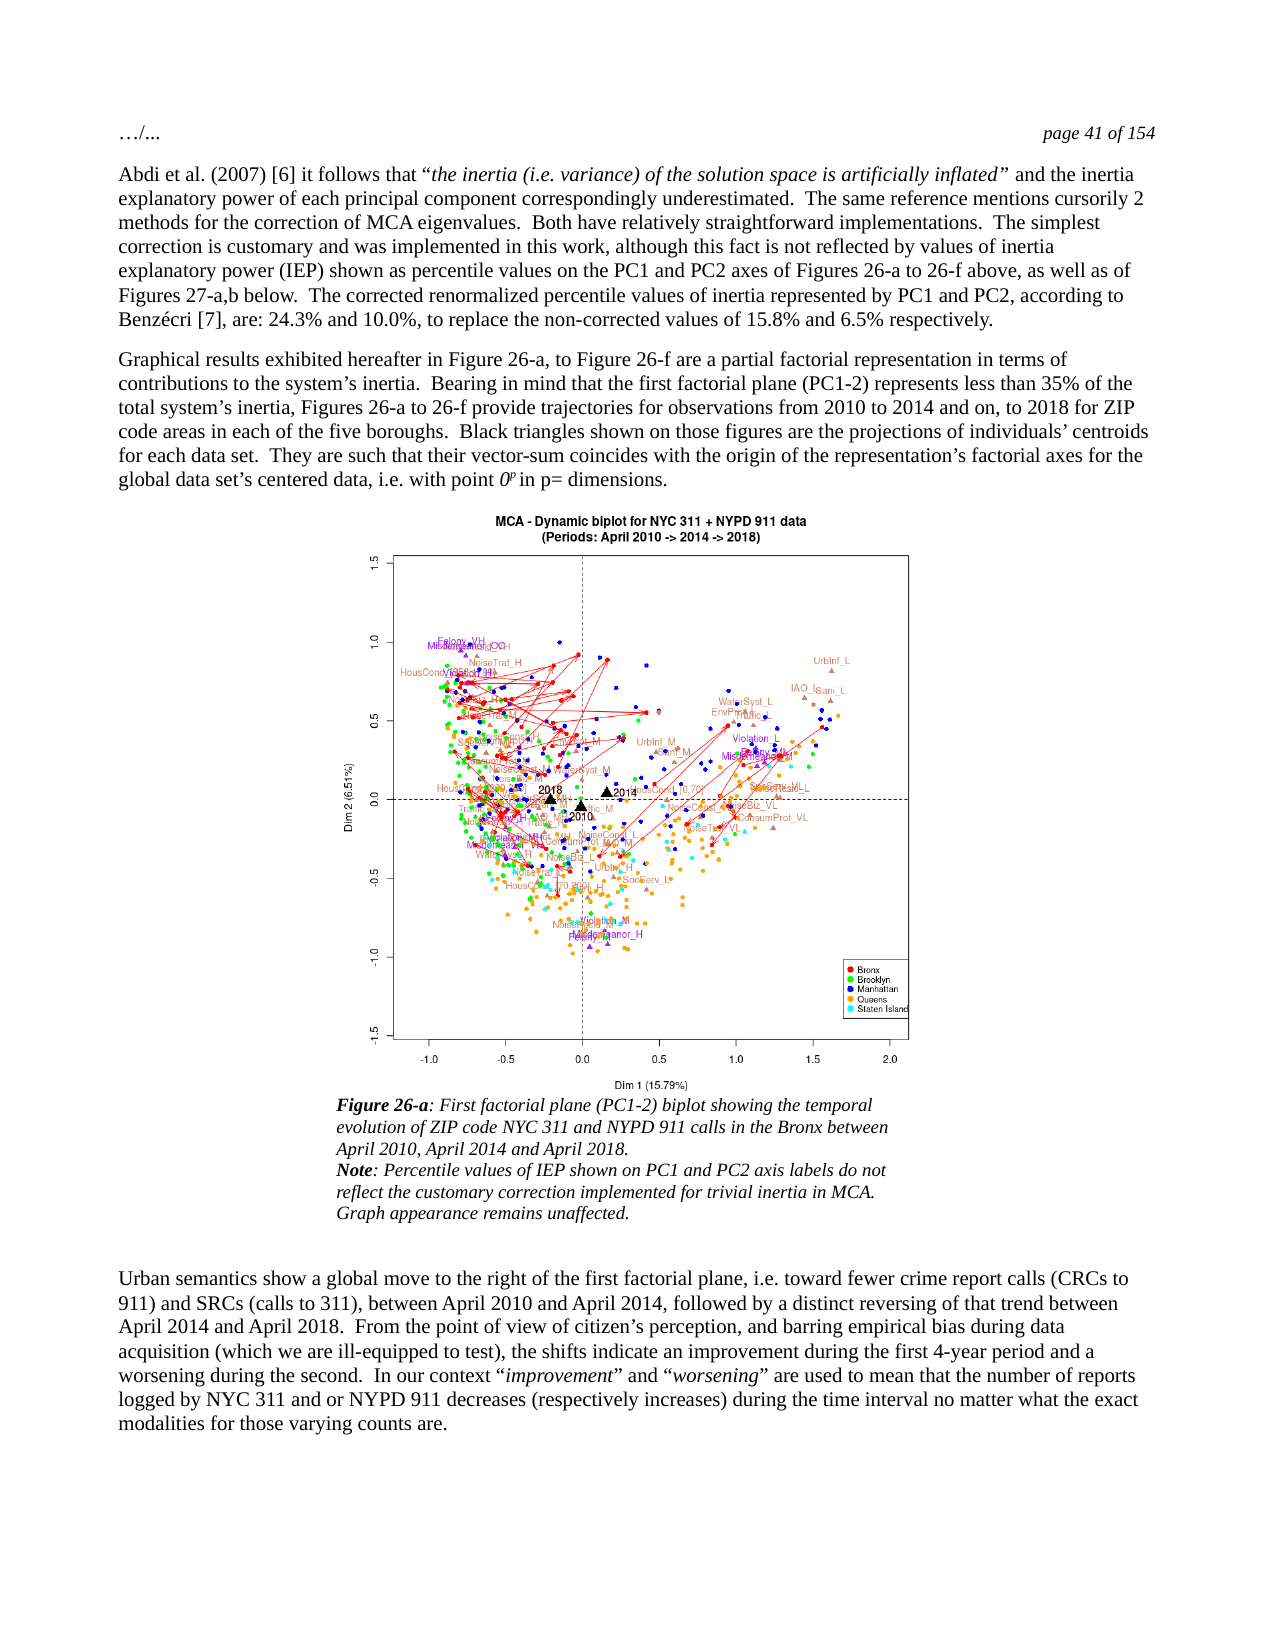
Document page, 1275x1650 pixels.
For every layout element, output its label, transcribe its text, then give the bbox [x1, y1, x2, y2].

text Note: Percentile values of IEP shown on PC1 and PC2 axis labels do not reflect the customary correction implemented for trivial inertia in MCA. Graph appearance remains unaffected. [336, 1159, 926, 1224]
text Figure 26-a: First factorial plane (PC1-2) biplot showing the temporal evolution of ZIP code NYC 311 and NYPD 911 calls in the Bronx between April 2010, April 2014 and April 2018. [336, 499, 926, 1159]
text Urban semantics show a global move to the right of the first factorial plane, i.e. toward fewer crime report calls (CRCs to 911) and SRCs (calls to 311), between April 2010 and April 2014, followed by a distinct reversing of that trend between April 2014 and April 2018. From the point of view of citizen’s perception, and barring empirical bias during data acquisition (which we are ill-equipped to test), the shifts indicate an improvement during the first 4-year period and a worsening during the second. In our context “improvement” and “worsening” are used to mean that the number of reports logged by NYC 311 and or NYPD 911 decreases (respectively increases) during the time interval no matter what the exact modalities for those varying counts are. [118, 1266, 1157, 1435]
picture [342, 507, 915, 1095]
text Graphical results exhibited hereafter in Figure 26-a, to Figure 26-f are a partial factorial representation in terms of contributions to the system’s inertia. Bearing in mind that the first factorial plane (PC1-2) represents less than 35% of the total system’s inertia, Figures 26-a to 26-f provide trajectories for observations from 2010 to 2014 and on, to 2018 for ZIP code areas in each of the five boroughs. Black triangles shown on those figures are the projections of individuals’ centroids for each data set. They are such that their vector-sum coincides with the origin of the representation’s factorial axes for the global data set’s centered data, i.e. with point 0p in p= dimensions. [118, 347, 1157, 491]
text Abdi et al. (2007) [6] it follows that “the inertia (i.e. variance) of the solution space is artificially inflated” and the inertia explanatory power of each principal component correspondingly underestimated. The same reference mentions cursorily 2 methods for the correction of MCA eigenvalues. Both have relatively straightforward implementations. The simplest correction is customary and was implemented in this work, although this fact is not reflected by values of inertia explanatory power (IEP) shown as percentile values on the PC1 and PC2 axes of Figures 26-a to 26-f above, as well as of Figures 27-a,b below. The corrected renormalized percentile values of inertia represented by PC1 and PC2, according to Benzécri [7], are: 24.3% and 10.0%, to replace the non-corrected values of 15.8% and 6.5% respectively. [118, 162, 1157, 331]
